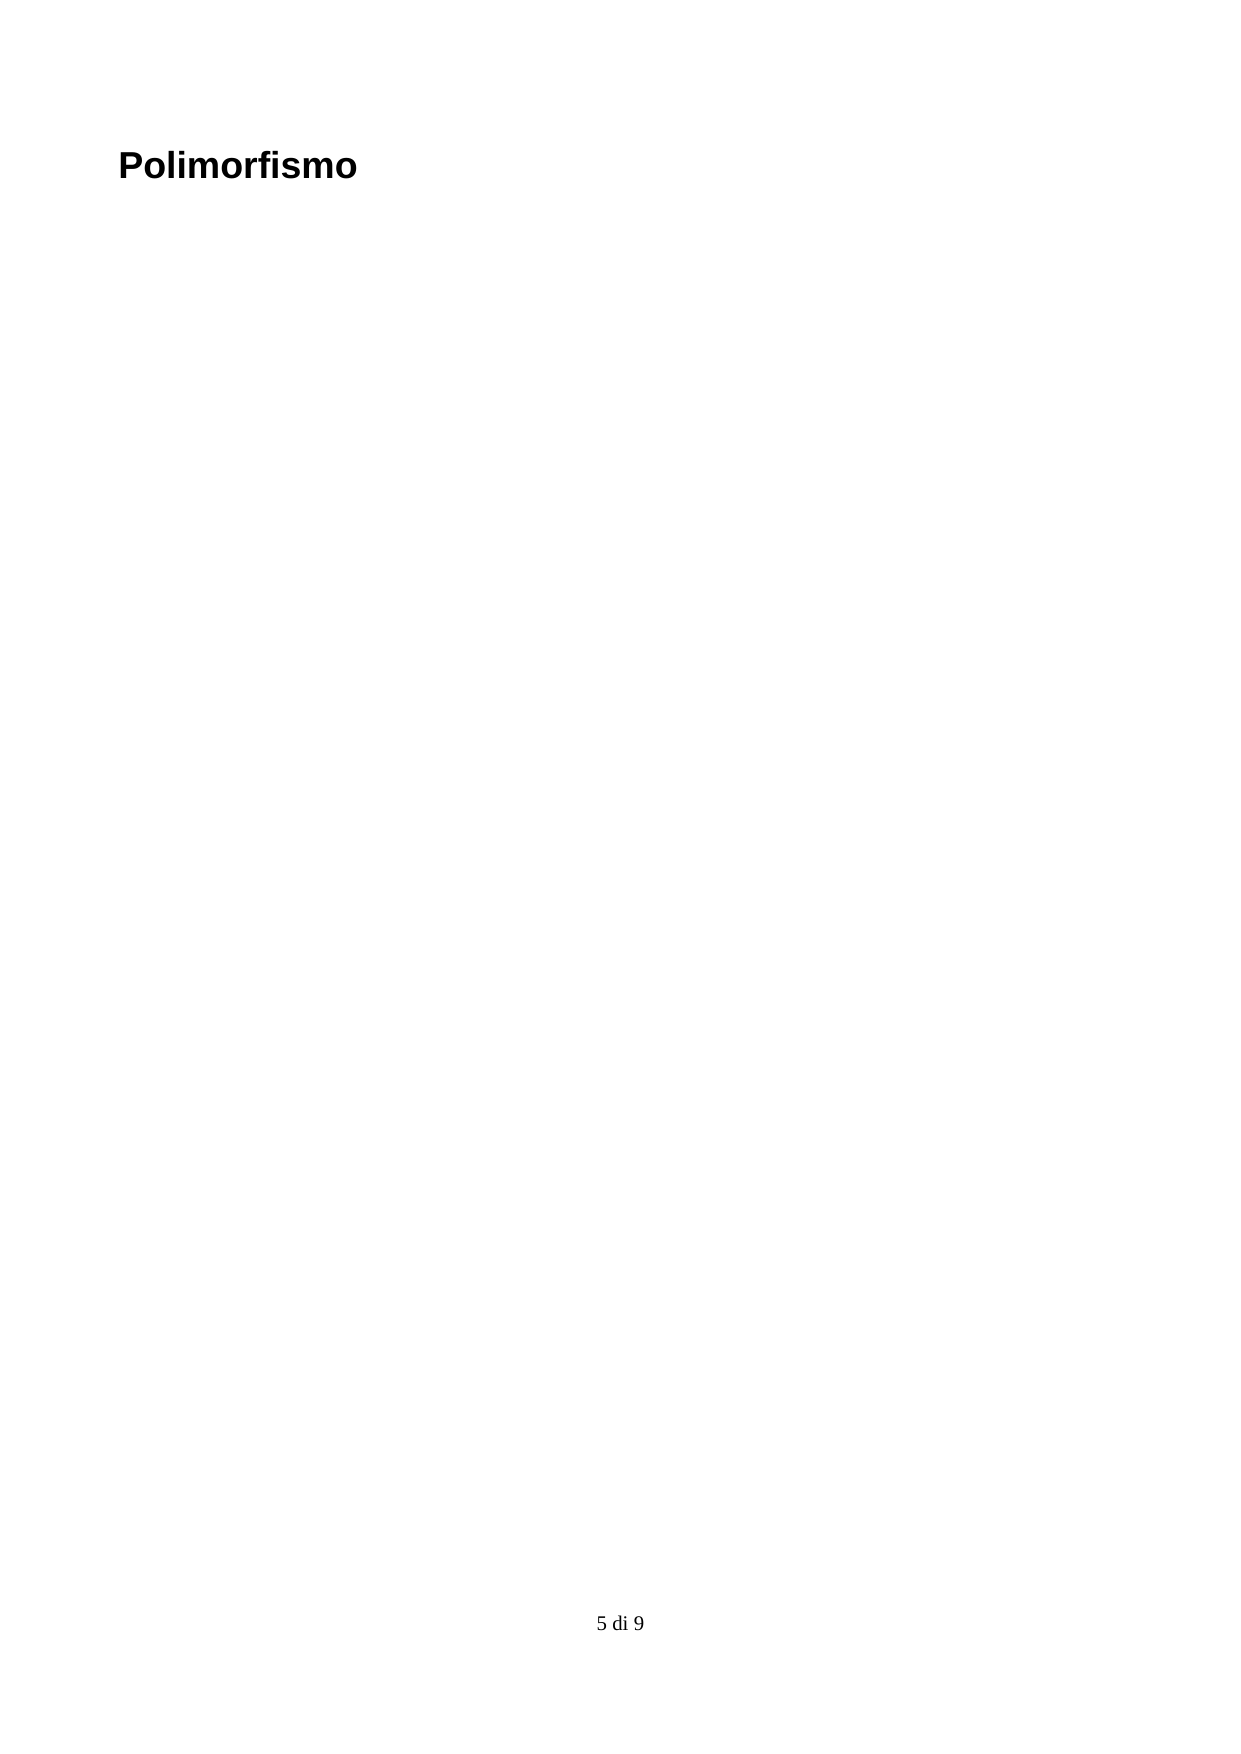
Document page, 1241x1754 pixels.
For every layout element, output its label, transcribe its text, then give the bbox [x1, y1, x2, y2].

subtitle Polimorfismo [118, 143, 1122, 186]
